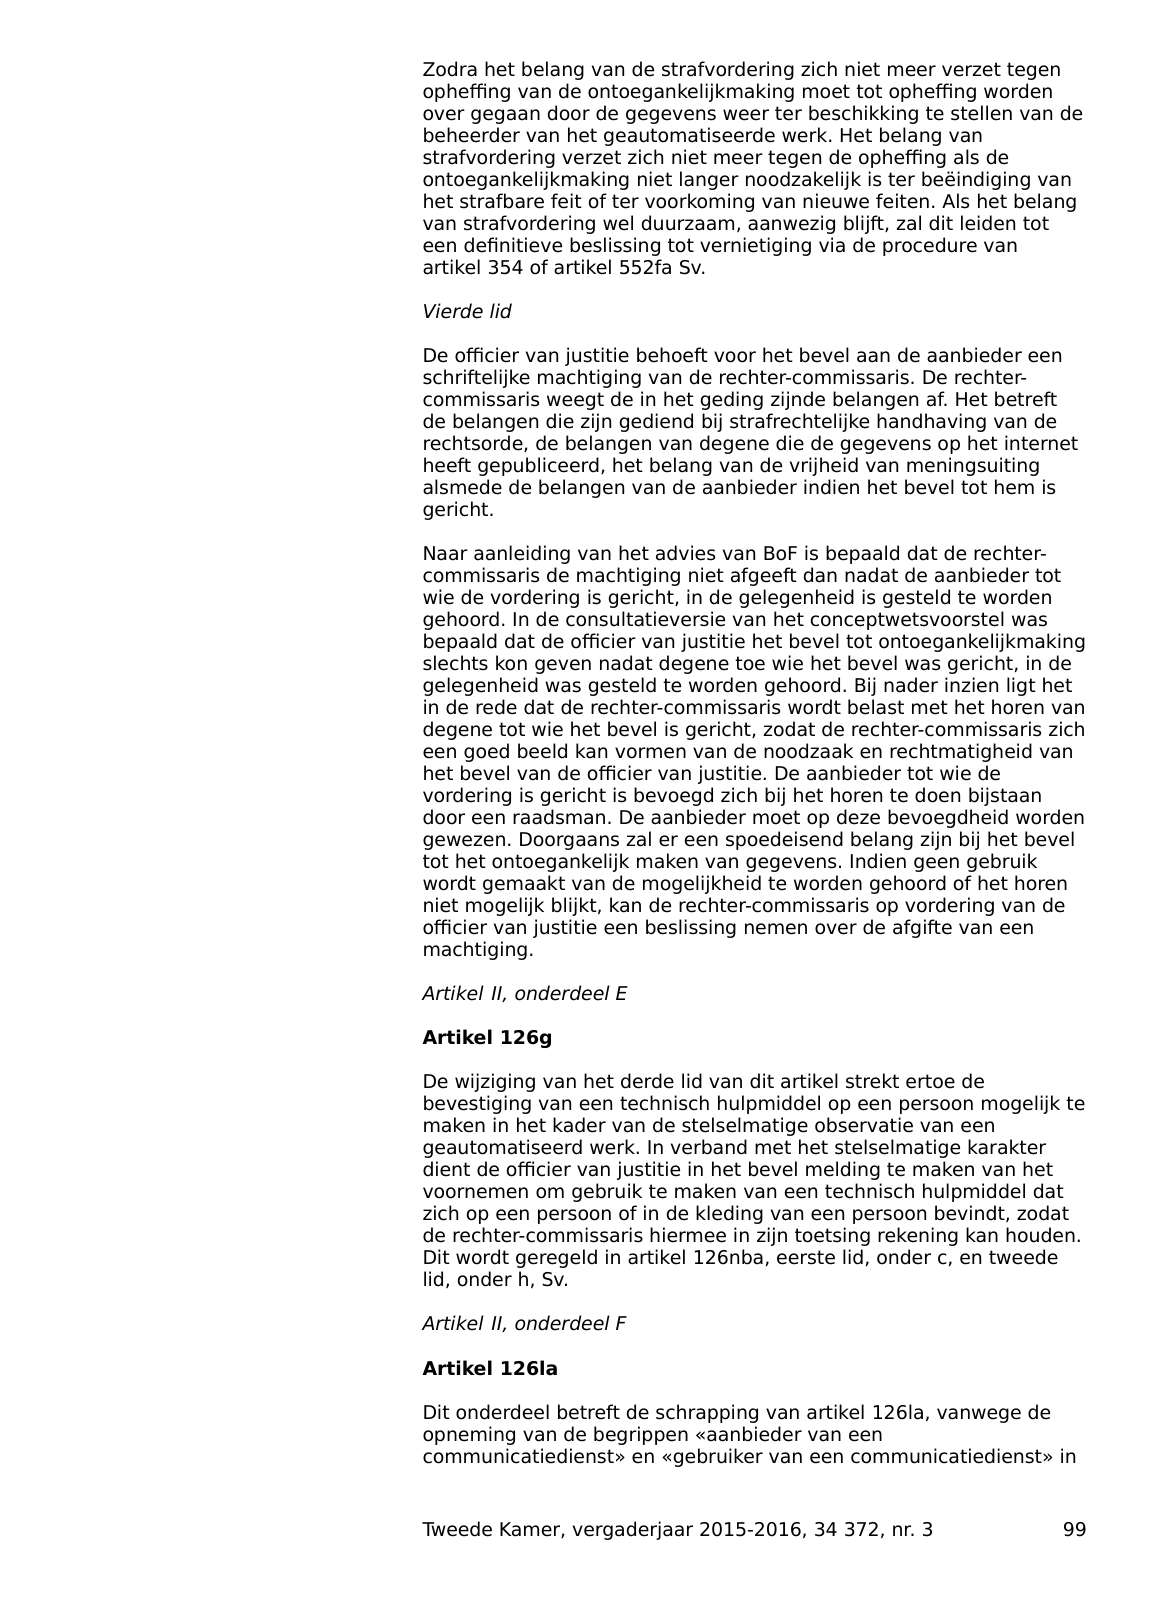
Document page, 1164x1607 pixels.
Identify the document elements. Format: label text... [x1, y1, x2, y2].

subtitle Artikel 126la [422, 1357, 1087, 1379]
text Dit onderdeel betreft de schrapping van artikel 126la, vanwege de opneming van de begrippen «aanbieder van een communicatiedienst» en «gebruiker van een communicatiedienst» in [422, 1402, 1087, 1468]
text Zodra het belang van de strafvordering zich niet meer verzet tegen opheffing van de ontoegankelijkmaking moet tot opheffing worden over gegaan door de gegevens weer ter beschikking te stellen van de beheerder van het geautomatiseerde werk. Het belang van strafvordering verzet zich niet meer tegen de opheffing als de ontoegankelijkmaking niet langer noodzakelijk is ter beëindiging van het strafbare feit of ter voorkoming van nieuwe feiten. Als het belang van strafvordering wel duurzaam, aanwezig blijft, zal dit leiden tot een definitieve beslissing tot vernietiging via de procedure van artikel 354 of artikel 552fa Sv. [422, 59, 1087, 279]
subtitle Artikel II, onderdeel E [422, 983, 1087, 1005]
subtitle Vierde lid [422, 301, 1087, 323]
subtitle Artikel 126g [422, 1027, 1087, 1049]
text De wijziging van het derde lid van dit artikel strekt ertoe de bevestiging van een technisch hulpmiddel op een persoon mogelijk te maken in het kader van de stelselmatige observatie van een geautomatiseerd werk. In verband met het stelselmatige karakter dient de officier van justitie in het bevel melding te maken van het voornemen om gebruik te maken van een technisch hulpmiddel dat zich op een persoon of in de kleding van een persoon bevindt, zodat de rechter-commissaris hiermee in zijn toetsing rekening kan houden. Dit wordt geregeld in artikel 126nba, eerste lid, onder c, en tweede lid, onder h, Sv. [422, 1071, 1087, 1291]
text Naar aanleiding van het advies van BoF is bepaald dat de rechter-commissaris de machtiging niet afgeeft dan nadat de aanbieder tot wie de vordering is gericht, in de gelegenheid is gesteld te worden gehoord. In de consultatieversie van het conceptwetsvoorstel was bepaald dat de officier van justitie het bevel tot ontoegankelijkmaking slechts kon geven nadat degene toe wie het bevel was gericht, in de gelegenheid was gesteld te worden gehoord. Bij nader inzien ligt het in de rede dat de rechter-commissaris wordt belast met het horen van degene tot wie het bevel is gericht, zodat de rechter-commissaris zich een goed beeld kan vormen van de noodzaak en rechtmatigheid van het bevel van de officier van justitie. De aanbieder tot wie de vordering is gericht is bevoegd zich bij het horen te doen bijstaan door een raadsman. De aanbieder moet op deze bevoegdheid worden gewezen. Doorgaans zal er een spoedeisend belang zijn bij het bevel tot het ontoegankelijk maken van gegevens. Indien geen gebruik wordt gemaakt van de mogelijkheid te worden gehoord of het horen niet mogelijk blijkt, kan de rechter-commissaris op vordering van de officier van justitie een beslissing nemen over de afgifte van een machtiging. [422, 543, 1087, 961]
subtitle Artikel II, onderdeel F [422, 1313, 1087, 1335]
text De officier van justitie behoeft voor het bevel aan de aanbieder een schriftelijke machtiging van de rechter-commissaris. De rechter-commissaris weegt de in het geding zijnde belangen af. Het betreft de belangen die zijn gediend bij strafrechtelijke handhaving van de rechtsorde, de belangen van degene die de gegevens op het internet heeft gepubliceerd, het belang van de vrijheid van meningsuiting alsmede de belangen van de aanbieder indien het bevel tot hem is gericht. [422, 345, 1087, 521]
